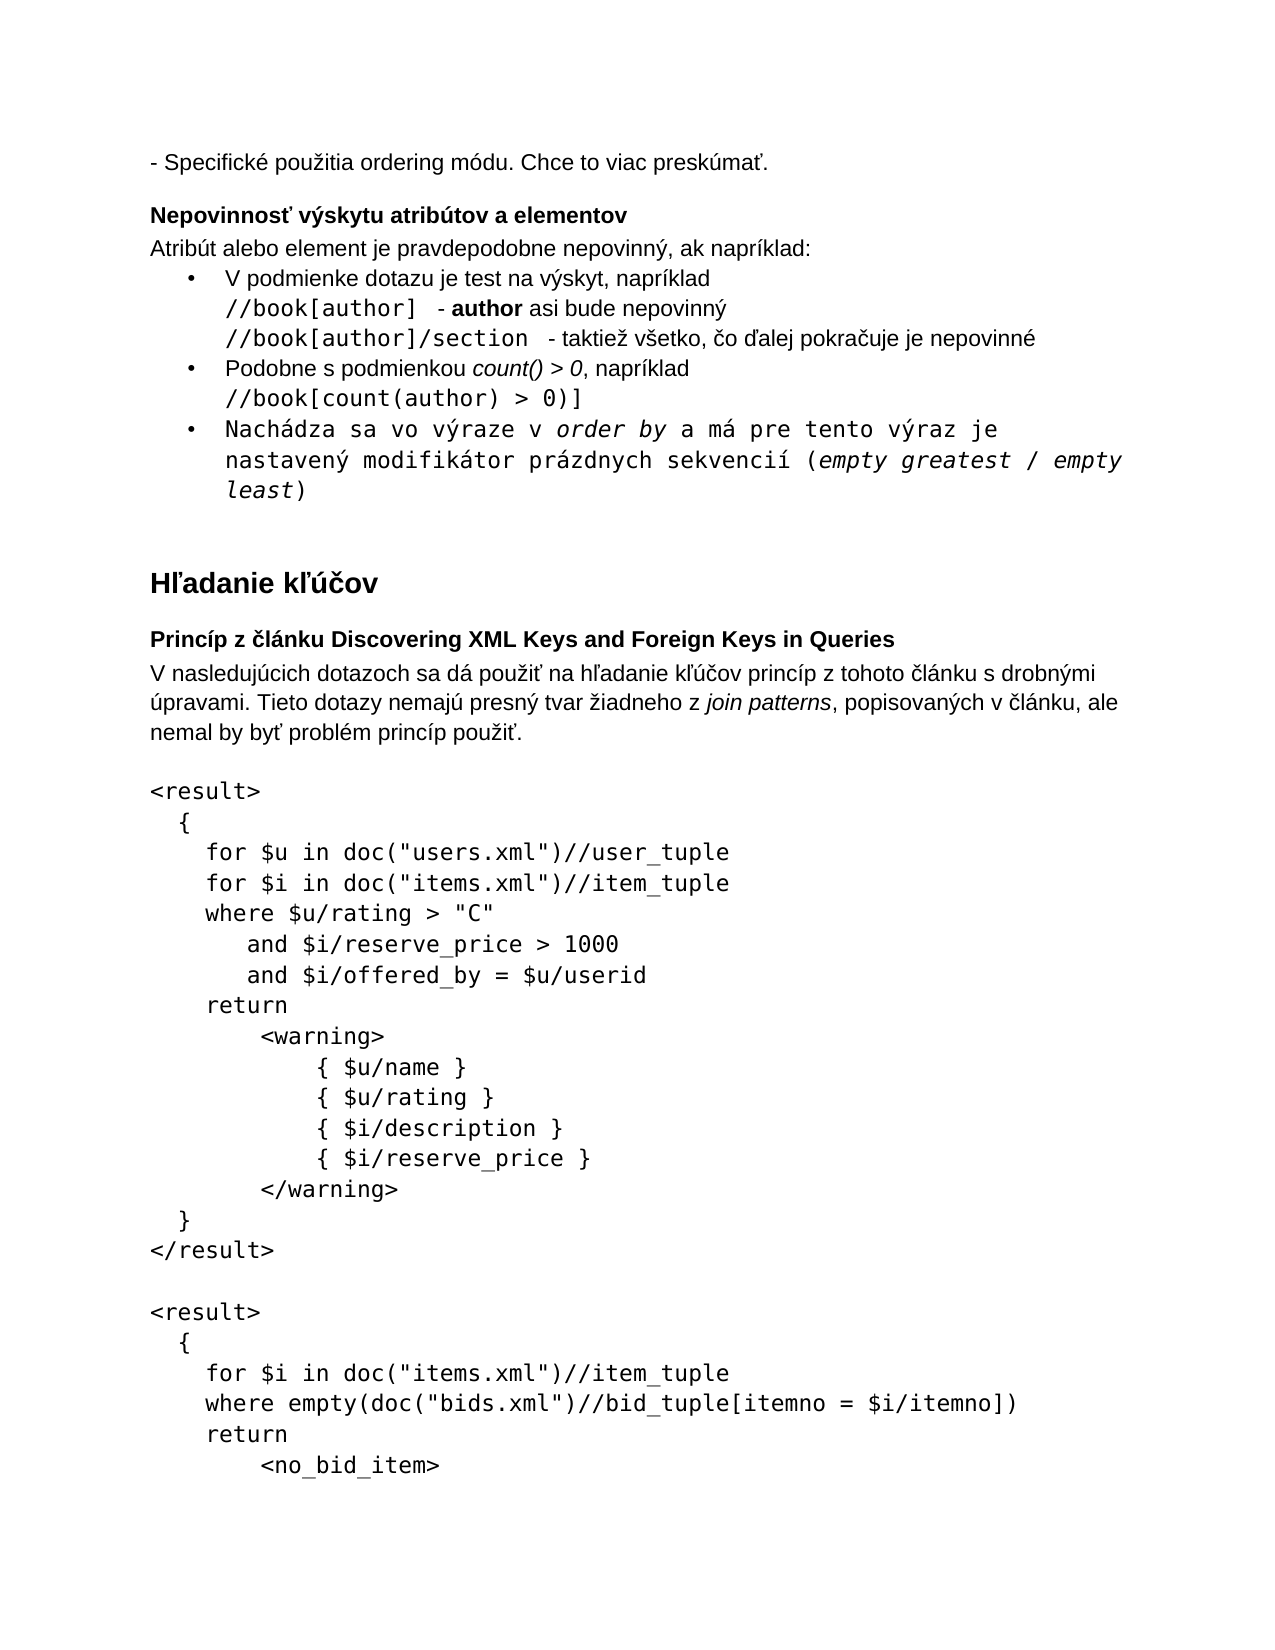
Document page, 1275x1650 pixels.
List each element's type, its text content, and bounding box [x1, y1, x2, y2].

text <result> { for $i in doc("items.xml")//item_tuple where empty(doc("bids.xml")//bid_tuple[itemno = $i/itemno]) return <no_bid_item> [150, 1299, 1125, 1478]
subtitle Hľadanie kľúčov [150, 567, 1125, 599]
text <result> { for $u in doc("users.xml")//user_tuple for $i in doc("items.xml")//item_tuple where $u/rating > "C" and $i/reserve_price > 1000 and $i/offered_by = $u/userid return <warning> { $u/name } { $u/rating } { $i/description } { $i/reserve_price } </warning> } </result> [150, 778, 1125, 1264]
text Atribút alebo element je pravdepodobne nepovinný, ak napríklad: [150, 236, 1125, 261]
subtitle Nepovinnosť výskytu atribútov a elementov [150, 202, 1125, 228]
list V podmienke dotazu je test na výskyt, napríklad //book[author] - author asi bude nepovinný //book[author]/section - taktiež všetko, čo ďalej pokračuje je nepovinné [187, 265, 1125, 352]
text V nasledujúcich dotazoch sa dá použiť na hľadanie kľúčov princíp z tohoto článku s drobnými úpravami. Tieto dotazy nemajú presný tvar žiadneho z join patterns, popisovaných v článku, ale nemal by byť problém princíp použiť. [150, 661, 1125, 745]
list Podobne s podmienkou count() > 0, napríklad //book[count(author) > 0)] [187, 356, 1125, 412]
list Nachádza sa vo výraze v order by a má pre tento výraz je nastavený modifikátor prázdnych sekvencií (empty greatest / empty least) [187, 416, 1125, 504]
text - Specifické použitia ordering módu. Chce to viac preskúmať. [150, 150, 1125, 176]
subtitle Princíp z článku Discovering XML Keys and Foreign Keys in Queries [150, 627, 1125, 653]
